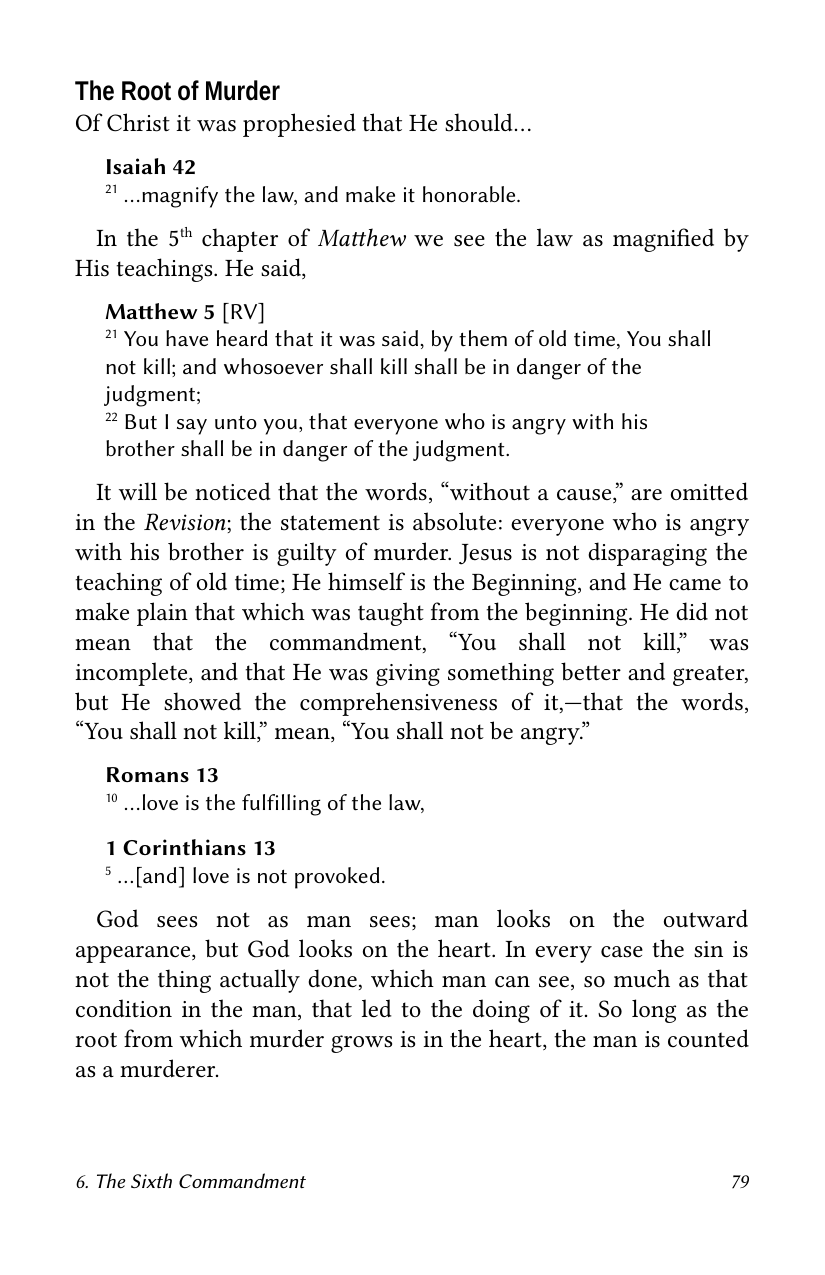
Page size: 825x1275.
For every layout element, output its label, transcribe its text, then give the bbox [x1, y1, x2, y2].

text Of Christ it was prophesied that He should… [75, 109, 750, 138]
text In the 5th chapter of Matthew we see the law as magnified by His teachings. He said, [75, 224, 750, 282]
text 21 ...magnify the law, and make it honorable. [105, 182, 720, 208]
text 1 Corinthians 13 [105, 835, 750, 861]
subtitle The Root of Murder [75, 75, 750, 106]
text It will be noticed that the words, “without a cause,” are omitted in the Revision; the statement is absolute: everyone who is angry with his brother is guilty of murder. Jesus is not disparaging the teaching of old time; He himself is the Beginning, and He came to make plain that which was taught from the beginning. He did not mean that the commandment, “You shall not kill,” was incomplete, and that He was giving something better and greater, but He showed the comprehensiveness of it,—that the words, “You shall not kill,” mean, “You shall not be angry.” [75, 478, 750, 746]
text Matthew 5 [RV] [105, 299, 750, 325]
text 5 ...[and] love is not provoked. [105, 863, 720, 889]
text Isaiah 42 [105, 154, 750, 180]
text Romans 13 [105, 762, 750, 788]
text 22 But I say unto you, that everyone who is angry with his brother shall be in danger of the judgment. [105, 408, 720, 462]
text 10 ...love is the fulfilling of the law, [105, 790, 720, 816]
text God sees not as man sees; man looks on the outward appearance, but God looks on the heart. In every case the sin is not the thing actually done, which man can see, so much as that condition in the man, that led to the doing of it. So long as the root from which murder grows is in the heart, the man is counted as a murderer. [75, 905, 750, 1083]
text 21 You have heard that it was said, by them of old time, You shall not kill; and whosoever shall kill shall be in danger of the judgment; [105, 326, 720, 407]
